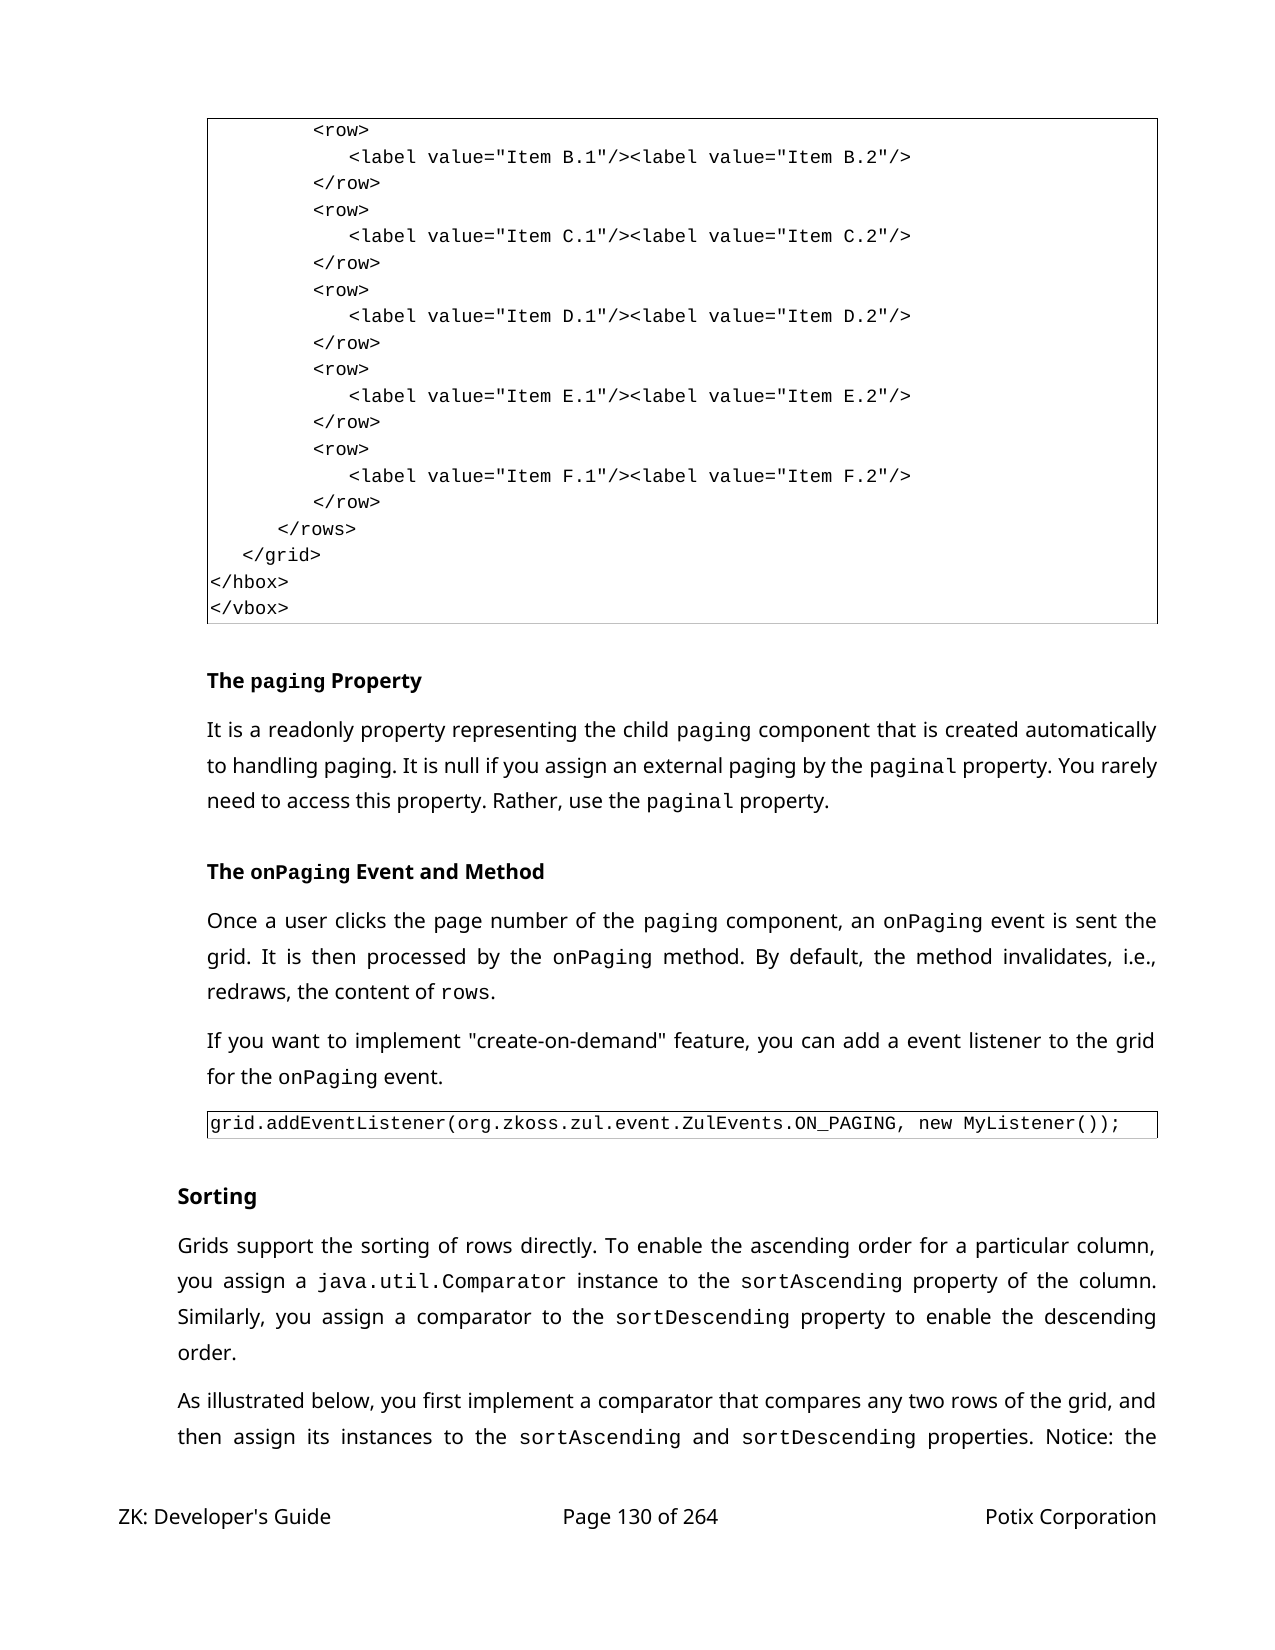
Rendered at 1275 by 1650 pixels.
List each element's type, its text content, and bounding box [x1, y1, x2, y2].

text If you want to implement "create-on-demand" feature, you can add a event listener to the grid for the onPaging event. [207, 1027, 1157, 1090]
text grid.addEventListener(org.zkoss.zul.event.ZulEvents.ON_PAGING, new MyListener()); [208, 1112, 1157, 1138]
subtitle Sorting [177, 1181, 1157, 1211]
text <row> <label value="Item B.1"/><label value="Item B.2"/> </row> <row> <label value="Item C.1"/><label value="Item C.2"/> </row> <row> <label value="Item D.1"/><label value="Item D.2"/> </row> <row> <label value="Item E.1"/><label value="Item E.2"/> </row> <row> <label value="Item F.1"/><label value="Item F.2"/> </row> </rows> </grid> </hbox> </vbox> [208, 119, 1157, 623]
text Grids support the sorting of rows directly. To enable the ascending order for a particular column, you assign a java.util.Comparator instance to the sortAscending property of the column. Similarly, you assign a comparator to the sortDescending property to enable the descending order. [177, 1231, 1157, 1366]
text Once a user clicks the page number of the paging component, an onPaging event is sent the grid. It is then processed by the onPaging method. By default, the method invalidates, i.e., redraws, the content of rows. [207, 906, 1157, 1006]
text It is a readonly property representing the child paging component that is created automatically to handling paging. It is null if you assign an external paging by the paginal property. You rarely need to access this property. Rather, use the paginal property. [207, 715, 1157, 815]
subtitle The paging Property [207, 666, 1157, 694]
subtitle The onPaging Event and Method [207, 857, 1157, 886]
text As illustrated below, you first implement a comparator that compares any two rows of the grid, and then assign its instances to the sortAscending and sortDescending properties. Notice: the [177, 1387, 1157, 1450]
